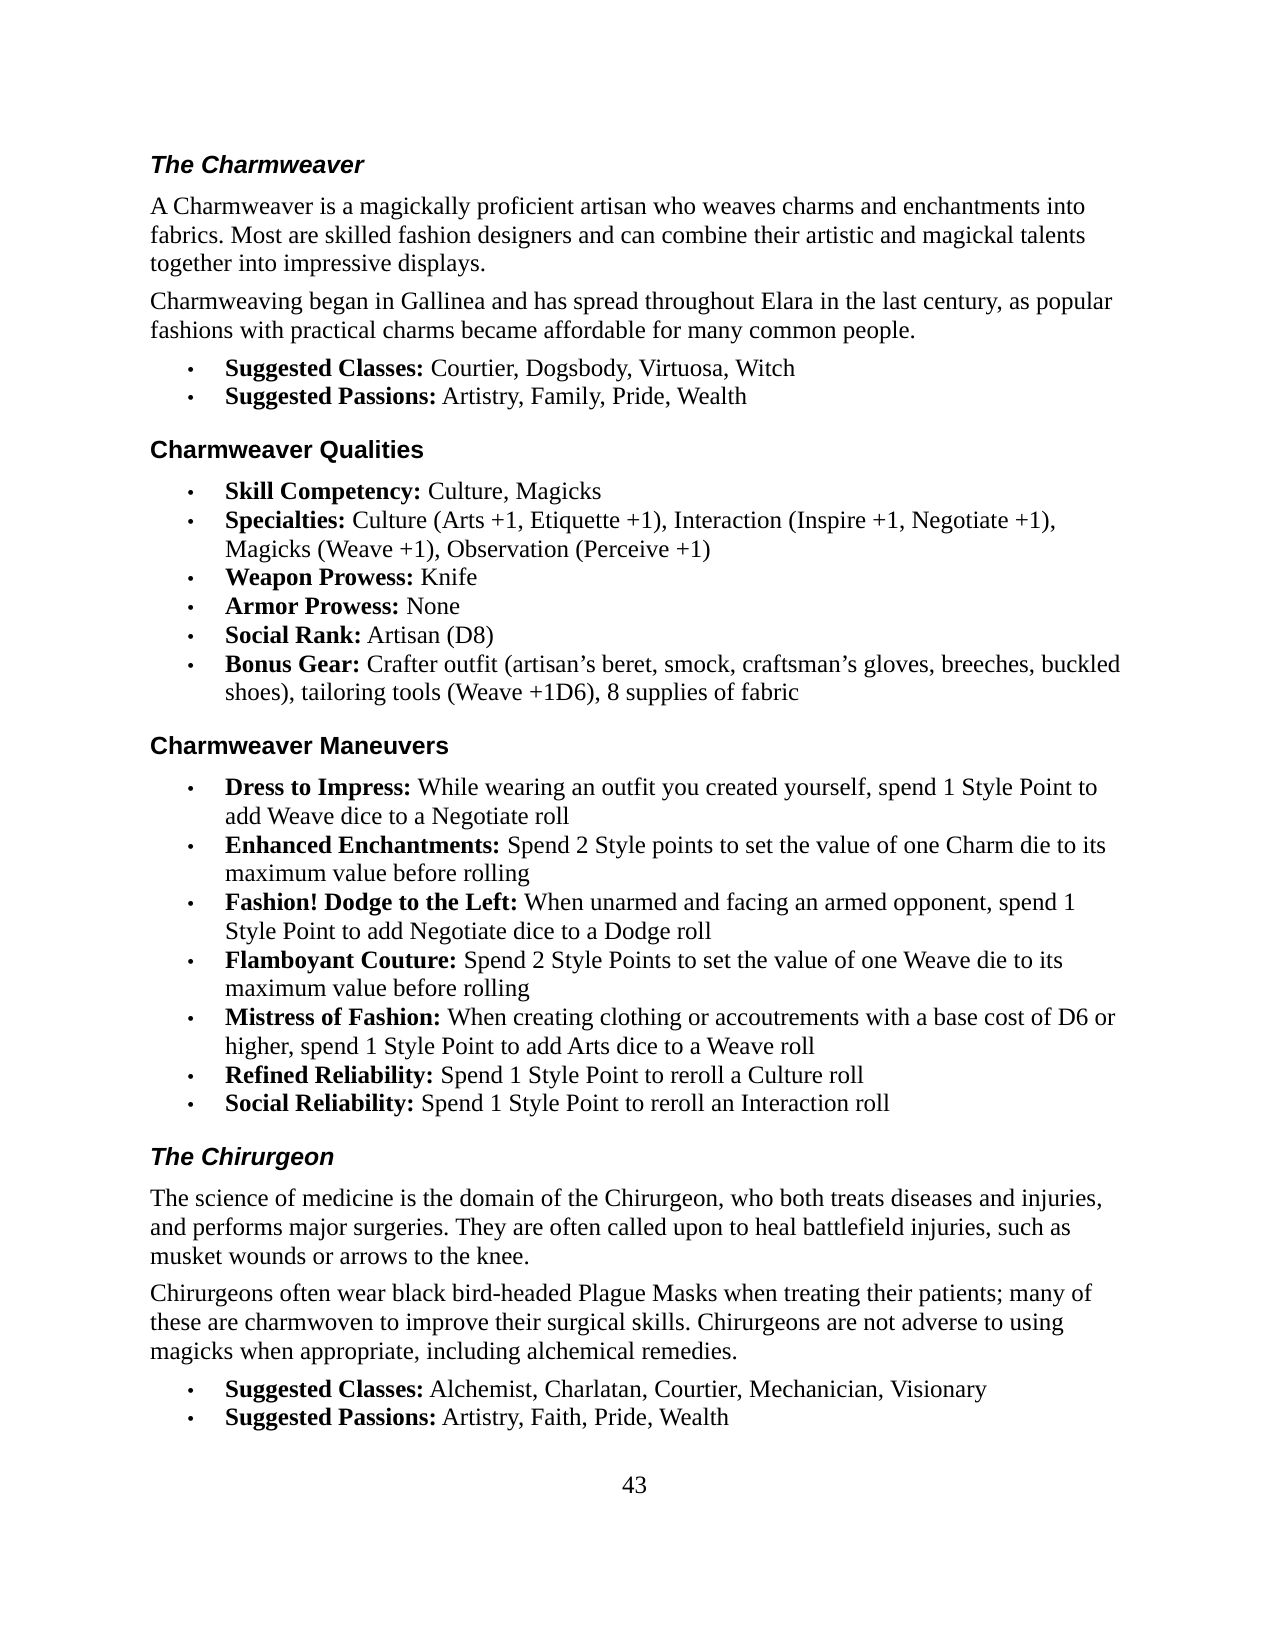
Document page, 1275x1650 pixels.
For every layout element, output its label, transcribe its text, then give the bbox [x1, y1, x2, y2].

text Charmweaving began in Gallinea and has spread throughout Elara in the last century, as popular fashions with practical charms became affordable for many common people. [150, 286, 1125, 344]
list Social Rank: Artisan (D8) [187, 620, 1125, 649]
list Enhanced Enchantments: Spend 2 Style points to set the value of one Charm die to its maximum value before rolling [187, 830, 1125, 887]
list Mistress of Fashion: When creating clothing or accoutrements with a base cost of D6 or higher, spend 1 Style Point to add Arts dice to a Weave roll [187, 1002, 1125, 1060]
list Suggested Passions: Artistry, Family, Pride, Wealth [187, 381, 1125, 410]
list Armor Prowess: None [187, 591, 1125, 620]
list Social Reliability: Spend 1 Style Point to reroll an Interaction roll [187, 1088, 1125, 1117]
subtitle The Charmweaver [150, 150, 1125, 178]
list Bonus Gear: Crafter outfit (artisan’s beret, smock, craftsman’s gloves, breeches, buckled shoes), tailoring tools (Weave +1D6), 8 supplies of fabric [187, 649, 1125, 706]
list Suggested Passions: Artistry, Faith, Pride, Wealth [187, 1402, 1125, 1431]
list Skill Competency: Culture, Magicks [187, 476, 1125, 505]
list Dress to Impress: While wearing an outfit you created yourself, spend 1 Style Point to add Weave dice to a Negotiate roll [187, 772, 1125, 830]
text A Charmweaver is a magickally proficient artisan who weaves charms and enchantments into fabrics. Most are skilled fashion designers and can combine their artistic and magickal talents together into impressive displays. [150, 191, 1125, 277]
subtitle Charmweaver Maneuvers [150, 731, 1125, 760]
list Fashion! Dodge to the Left: When unarmed and facing an armed opponent, spend 1 Style Point to add Negotiate dice to a Dodge roll [187, 887, 1125, 945]
list Flamboyant Couture: Spend 2 Style Points to set the value of one Weave die to its maximum value before rolling [187, 945, 1125, 1002]
text Chirurgeons often wear black bird-headed Plague Masks when treating their patients; many of these are charmwoven to improve their surgical skills. Chirurgeons are not adverse to using magicks when appropriate, including alchemical remedies. [150, 1278, 1125, 1365]
list Suggested Classes: Alchemist, Charlatan, Courtier, Mechanician, Visionary [187, 1374, 1125, 1402]
list Refined Reliability: Spend 1 Style Point to reroll a Culture roll [187, 1060, 1125, 1088]
text The science of medicine is the domain of the Chirurgeon, who both treats diseases and injuries, and performs major surgeries. They are often called upon to heal battlefield injuries, such as musket wounds or arrows to the knee. [150, 1183, 1125, 1269]
subtitle Charmweaver Qualities [150, 435, 1125, 464]
subtitle The Chirurgeon [150, 1142, 1125, 1171]
list Weapon Prowess: Knife [187, 562, 1125, 591]
list Specialties: Culture (Arts +1, Etiquette +1), Interaction (Inspire +1, Negotiate +1), Magicks (Weave +1), Observation (Perceive +1) [187, 505, 1125, 562]
list Suggested Classes: Courtier, Dogsbody, Virtuosa, Witch [187, 353, 1125, 381]
